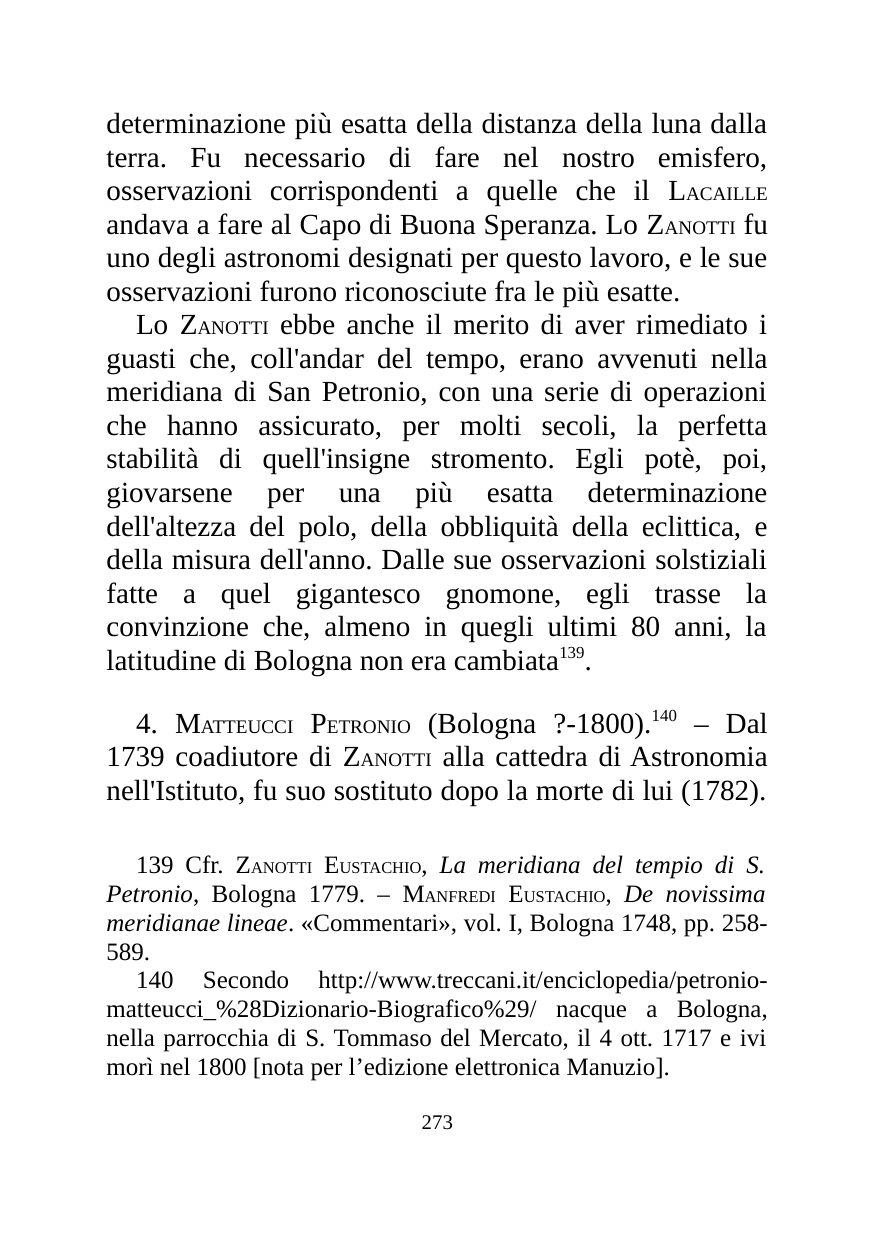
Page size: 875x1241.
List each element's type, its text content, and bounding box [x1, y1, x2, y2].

text 4. Matteucci Petronio (Bologna ?-1800). – Dal 1739 coadiutore di Zanotti alla cattedra di Astronomia nell'Istituto, fu suo sostituto dopo la morte di lui (1782). [106, 706, 768, 807]
text Cfr. Zanotti Eustachio, La meridiana del tempio di S. Petronio, Bologna 1779. – Manfredi Eustachio, De novissima meridianae lineae. «Commentari», vol. I, Bologna 1748, pp. 258-589. [106, 850, 768, 965]
text determinazione più esatta della distanza della luna dalla terra. Fu necessario di fare nel nostro emisfero, osservazioni corrispondenti a quelle che il Lacaille andava a fare al Capo di Buona Speranza. Lo Zanotti fu uno degli astronomi designati per questo lavoro, e le sue osservazioni furono riconosciute fra le più esatte. [106, 106, 768, 307]
text Lo Zanotti ebbe anche il merito di aver rimediato i guasti che, coll'andar del tempo, erano avvenuti nella meridiana di San Petronio, con una serie di operazioni che hanno assicurato, per molti secoli, la perfetta stabilità di quell'insigne stromento. Egli potè, poi, giovarsene per una più esatta determinazione dell'altezza del polo, della obbliquità della eclittica, e della misura dell'anno. Dalle sue osservazioni solstiziali fatte a quel gigantesco gnomone, egli trasse la convinzione che, almeno in quegli ultimi 80 anni, la latitudine di Bologna non era cambiata. [106, 307, 768, 676]
text Secondo http://www.treccani.it/enciclopedia/petronio-matteucci_%28Dizionario-Biografico%29/ nacque a Bologna, nella parrocchia di S. Tommaso del Mercato, il 4 ott. 1717 e ivi morì nel 1800 [nota per l’edizione elettronica Manuzio]. [106, 965, 768, 1080]
